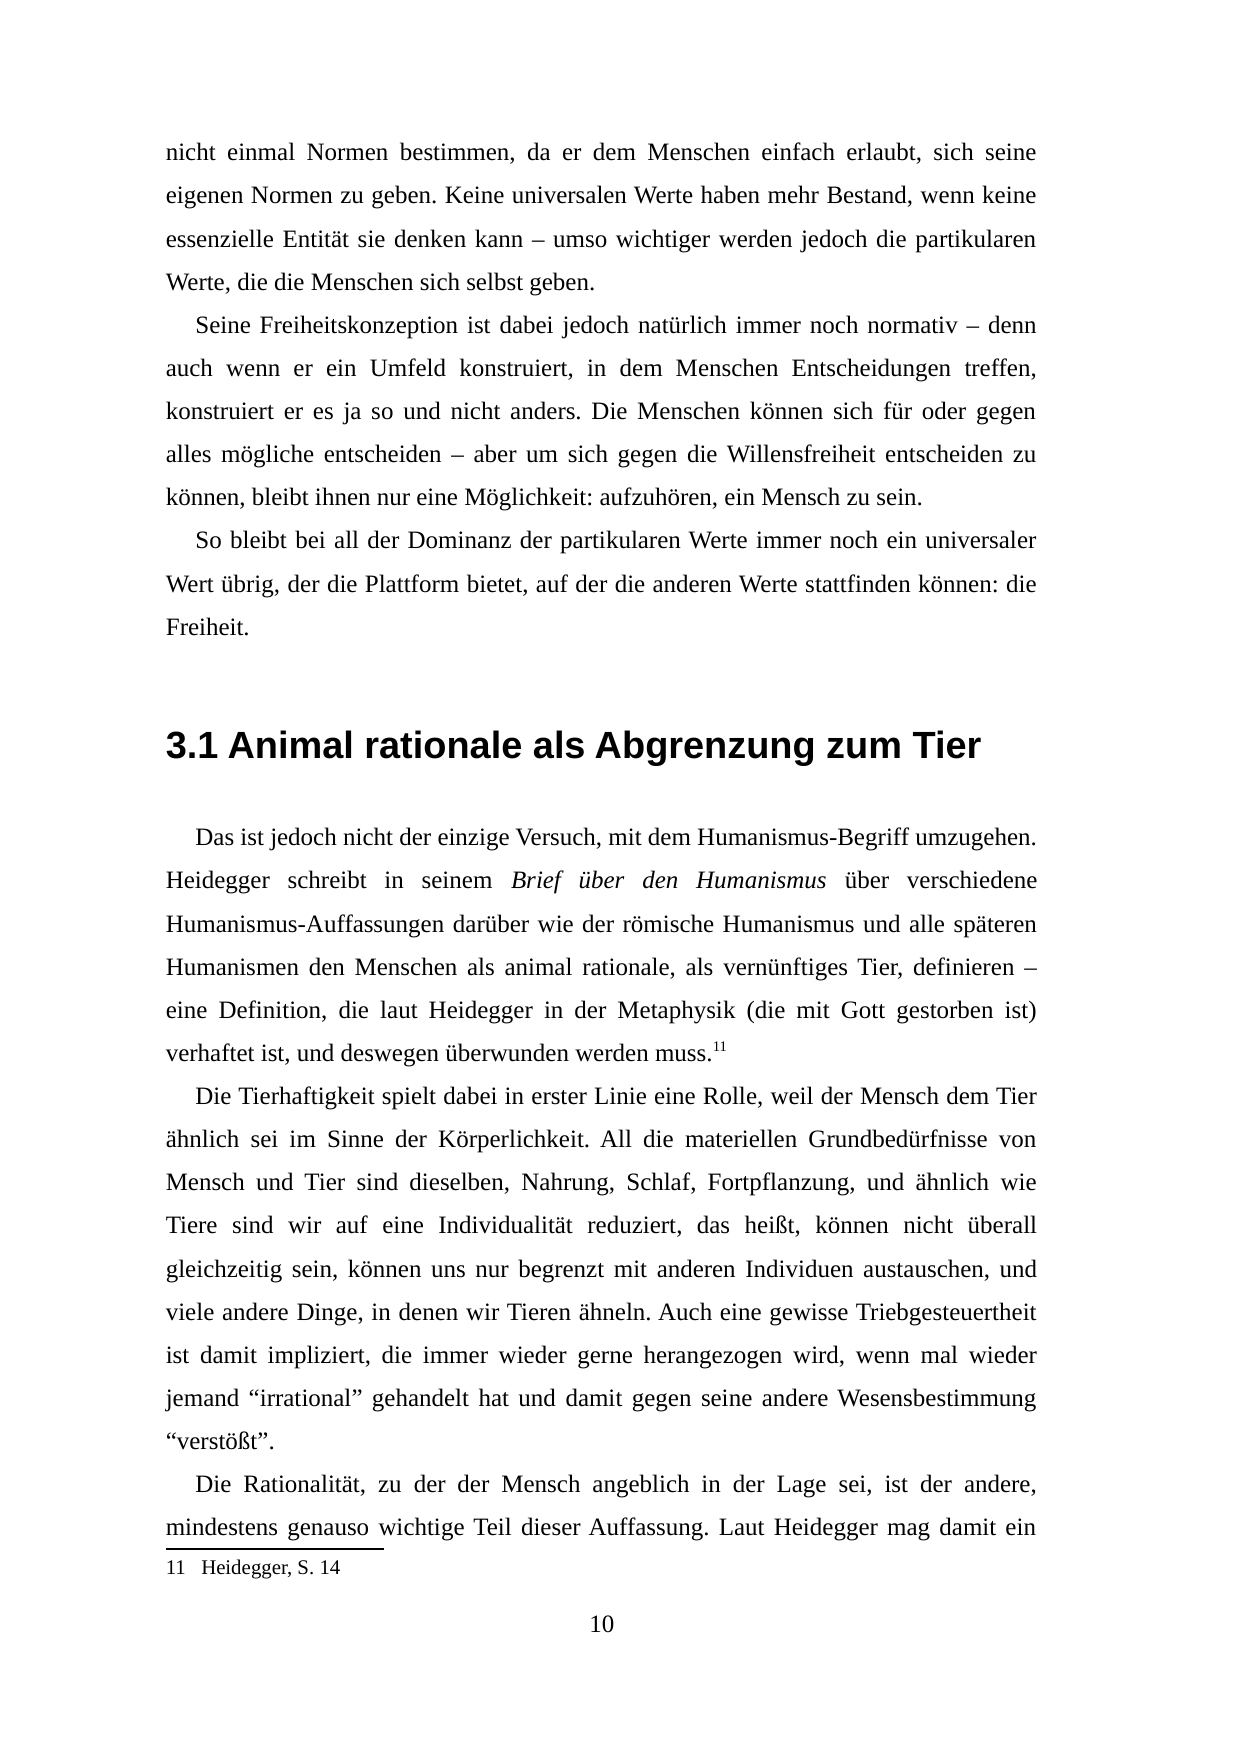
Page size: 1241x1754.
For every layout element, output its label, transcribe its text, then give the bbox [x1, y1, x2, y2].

text Die Rationalität, zu der der Mensch angeblich in der Lage sei, ist der andere, mindestens genauso wichtige Teil dieser Auffassung. Laut Heidegger mag damit ein [166, 1469, 1037, 1541]
text Heidegger, S. 14 [166, 1555, 1037, 1579]
text So bleibt bei all der Dominanz der partikularen Werte immer noch ein universaler Wert übrig, der die Plattform bietet, auf der die anderen Werte stattfinden können: die Freiheit. [166, 526, 1037, 641]
text Die Tierhaftigkeit spielt dabei in erster Linie eine Rolle, weil der Mensch dem Tier ähnlich sei im Sinne der Körperlichkeit. All die materiellen Grundbedürfnisse von Mensch und Tier sind dieselben, Nahrung, Schlaf, Fortpflanzung, und ähnlich wie Tiere sind wir auf eine Individualität reduziert, das heißt, können nicht überall gleichzeitig sein, können uns nur begrenzt mit anderen Individuen austauschen, und viele andere Dinge, in denen wir Tieren ähneln. Auch eine gewisse Triebgesteuertheit ist damit impliziert, die immer wieder gerne herangezogen wird, wenn mal wieder jemand “irrational” gehandelt hat und damit gegen seine andere Wesensbestimmung “verstößt”. [166, 1081, 1037, 1455]
text Seine Freiheitskonzeption ist dabei jedoch natürlich immer noch normativ – denn auch wenn er ein Umfeld konstruiert, in dem Menschen Entscheidungen treffen, konstruiert er es ja so und nicht anders. Die Menschen können sich für oder gegen alles mögliche entscheiden – aber um sich gegen die Willensfreiheit entscheiden zu können, bleibt ihnen nur eine Möglichkeit: aufzuhören, ein Mensch zu sein. [166, 310, 1037, 511]
text nicht einmal Normen bestimmen, da er dem Menschen einfach erlaubt, sich seine eigenen Normen zu geben. Keine universalen Werte haben mehr Bestand, wenn keine essenzielle Entität sie denken kann – umso wichtiger werden jedoch die partikularen Werte, die die Menschen sich selbst geben. [166, 137, 1037, 296]
text Das ist jedoch nicht der einzige Versuch, mit dem Humanismus-Begriff umzugehen. Heidegger schreibt in seinem Brief über den Humanismus über verschiedene Humanismus-Auffassungen darüber wie der römische Humanismus und alle späteren Humanismen den Menschen als animal rationale, als vernünftiges Tier, definieren – eine Definition, die laut Heidegger in der Metaphysik (die mit Gott gestorben ist) verhaftet ist, und deswegen überwunden werden muss. [166, 822, 1037, 1067]
subtitle 3.1 Animal rationale als Abgrenzung zum Tier [166, 723, 1037, 767]
